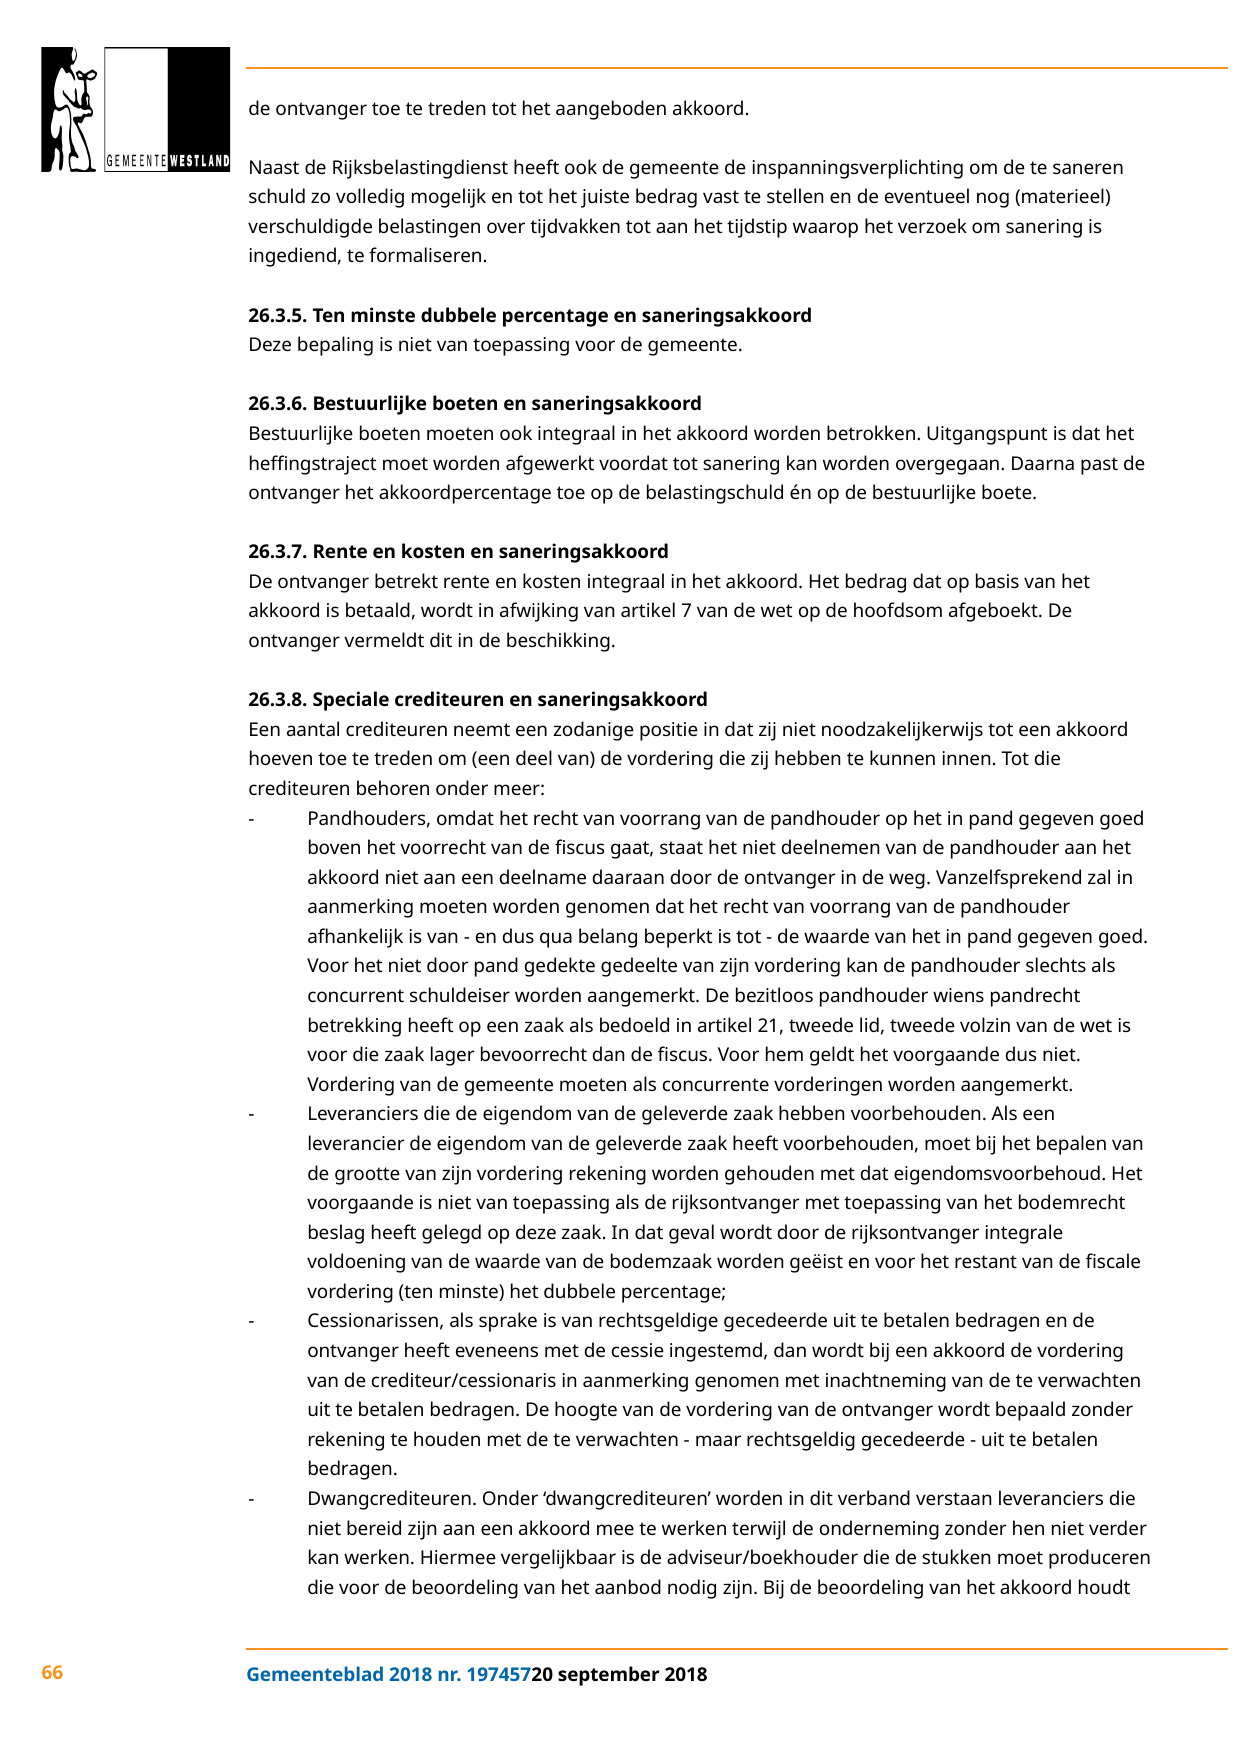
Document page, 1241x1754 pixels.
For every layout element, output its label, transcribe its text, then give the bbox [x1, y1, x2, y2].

text Deze bepaling is niet van toepassing voor de gemeente. [248, 331, 1152, 357]
text De ontvanger betrekt rente en kosten integraal in het akkoord. Het bedrag dat op basis van het akkoord is betaald, wordt in afwijking van artikel 7 van de wet op de hoofdsom afgeboekt. De ontvanger vermeldt dit in de beschikking. [248, 568, 1152, 653]
text 26.3.8. Speciale crediteuren en saneringsakkoord [248, 686, 1152, 712]
list Cessionarissen, als sprake is van rechtsgeldige gecedeerde uit te betalen bedragen en de ontvanger heeft eveneens met de cessie ingestemd, dan wordt bij een akkoord de vordering van de crediteur/cessionaris in aanmerking genomen met inachtneming van de te verwachten uit te betalen bedragen. De hoogte van de vordering van de ontvanger wordt bepaald zonder rekening te houden met de te verwachten - maar rechtsgeldig gecedeerde - uit te betalen bedragen. [248, 1308, 1152, 1481]
list Dwangcrediteuren. Onder ‘dwangcrediteuren’ worden in dit verband verstaan leveranciers die niet bereid zijn aan een akkoord mee te werken terwijl de onderneming zonder hen niet verder kan werken. Hiermee vergelijkbaar is de adviseur/boekhouder die de stukken moet produceren die voor de beoordeling van het aanbod nodig zijn. Bij de beoordeling van het akkoord houdt [248, 1485, 1152, 1600]
text Bestuurlijke boeten moeten ook integraal in het akkoord worden betrokken. Uitgangspunt is dat het heffingstraject moet worden afgewerkt voordat tot sanering kan worden overgegaan. Daarna past de ontvanger het akkoordpercentage toe op de belastingschuld én op de bestuurlijke boete. [248, 420, 1152, 505]
text Naast de Rijksbelastingdienst heeft ook de gemeente de inspanningsverplichting om de te saneren schuld zo volledig mogelijk en tot het juiste bedrag vast te stellen en de eventueel nog (materieel) verschuldigde belastingen over tijdvakken tot aan het tijdstip waarop het verzoek om sanering is ingediend, te formaliseren. [248, 154, 1152, 268]
text 26.3.5. Ten minste dubbele percentage en saneringsakkoord [248, 302, 1152, 328]
list Pandhouders, omdat het recht van voorrang van de pandhouder op het in pand gegeven goed boven het voorrecht van de fiscus gaat, staat het niet deelnemen van de pandhouder aan het akkoord niet aan een deelname daaraan door de ontvanger in de weg. Vanzelfsprekend zal in aanmerking moeten worden genomen dat het recht van voorrang van de pandhouder afhankelijk is van - en dus qua belang beperkt is tot - de waarde van het in pand gegeven goed. Voor het niet door pand gedekte gedeelte van zijn vordering kan de pandhouder slechts als concurrent schuldeiser worden aangemerkt. De bezitloos pandhouder wiens pandrecht betrekking heeft op een zaak als bedoeld in artikel 21, tweede lid, tweede volzin van de wet is voor die zaak lager bevoorrecht dan de fiscus. Voor hem geldt het voorgaande dus niet. Vordering van de gemeente moeten als concurrente vorderingen worden aangemerkt. [248, 805, 1152, 1097]
text 26.3.6. Bestuurlijke boeten en saneringsakkoord [248, 391, 1152, 416]
text 26.3.7. Rente en kosten en saneringsakkoord [248, 538, 1152, 564]
text Een aantal crediteuren neemt een zodanige positie in dat zij niet noodzakelijkerwijs tot een akkoord hoeven toe te treden om (een deel van) de vordering die zij hebben te kunnen innen. Tot die crediteuren behoren onder meer: [248, 716, 1152, 801]
text de ontvanger toe te treden tot het aangeboden akkoord. [248, 95, 1152, 121]
picture [41, 47, 231, 172]
list Leveranciers die de eigendom van de geleverde zaak hebben voorbehouden. Als een leverancier de eigendom van de geleverde zaak heeft voorbehouden, moet bij het bepalen van de grootte van zijn vordering rekening worden gehouden met dat eigendomsvoorbehoud. Het voorgaande is niet van toepassing als de rijksontvanger met toepassing van het bodemrecht beslag heeft gelegd op deze zaak. In dat geval wordt door de rijksontvanger integrale voldoening van de waarde van de bodemzaak worden geëist en voor het restant van de fiscale vordering (ten minste) het dubbele percentage; [248, 1101, 1152, 1304]
